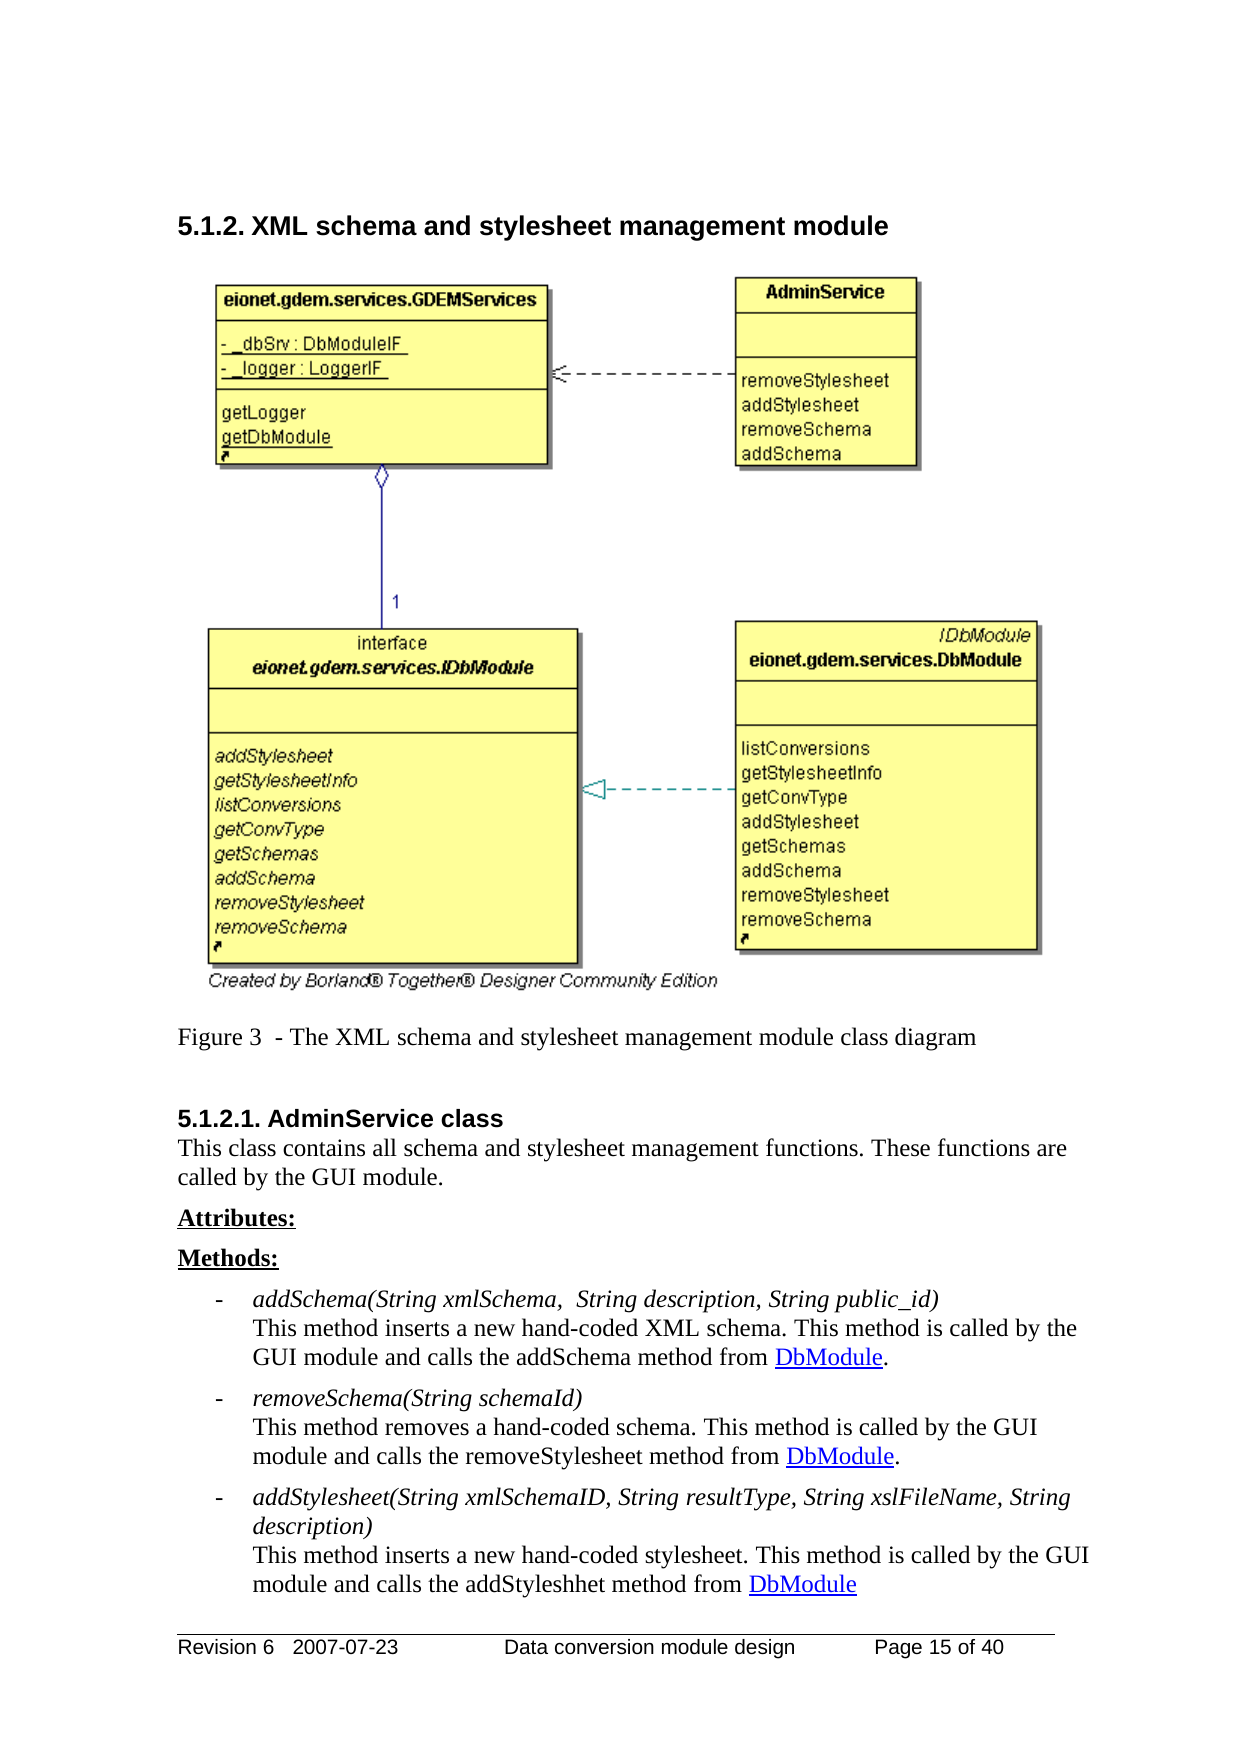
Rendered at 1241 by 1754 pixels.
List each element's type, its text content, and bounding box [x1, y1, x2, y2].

text This class contains all schema and stylesheet management functions. These functions are called by the GUI module. [177, 1133, 1092, 1191]
list removeSchema(String schemaId) This method removes a hand-coded schema. This method is called by the GUI module and calls the removeStylesheet method from DbModule. [215, 1383, 1092, 1470]
subtitle Attributes: [177, 1202, 1092, 1232]
subtitle XML schema and stylesheet management module [177, 210, 1092, 241]
subtitle Methods: [177, 1243, 1092, 1272]
picture [193, 262, 1053, 1001]
text Figure 3 - The XML schema and stylesheet management module class diagram [177, 1022, 1092, 1051]
subtitle AdminService class [177, 1103, 1092, 1133]
list addStylesheet(String xmlSchemaID, String resultType, String xslFileName, String description) This method inserts a new hand-coded stylesheet. This method is called by the GUI module and calls the addStyleshhet method from DbModule [215, 1482, 1092, 1598]
list addSchema(String xmlSchema, String description, String public_id) This method inserts a new hand-coded XML schema. This method is called by the GUI module and calls the addSchema method from DbModule. [215, 1284, 1092, 1371]
